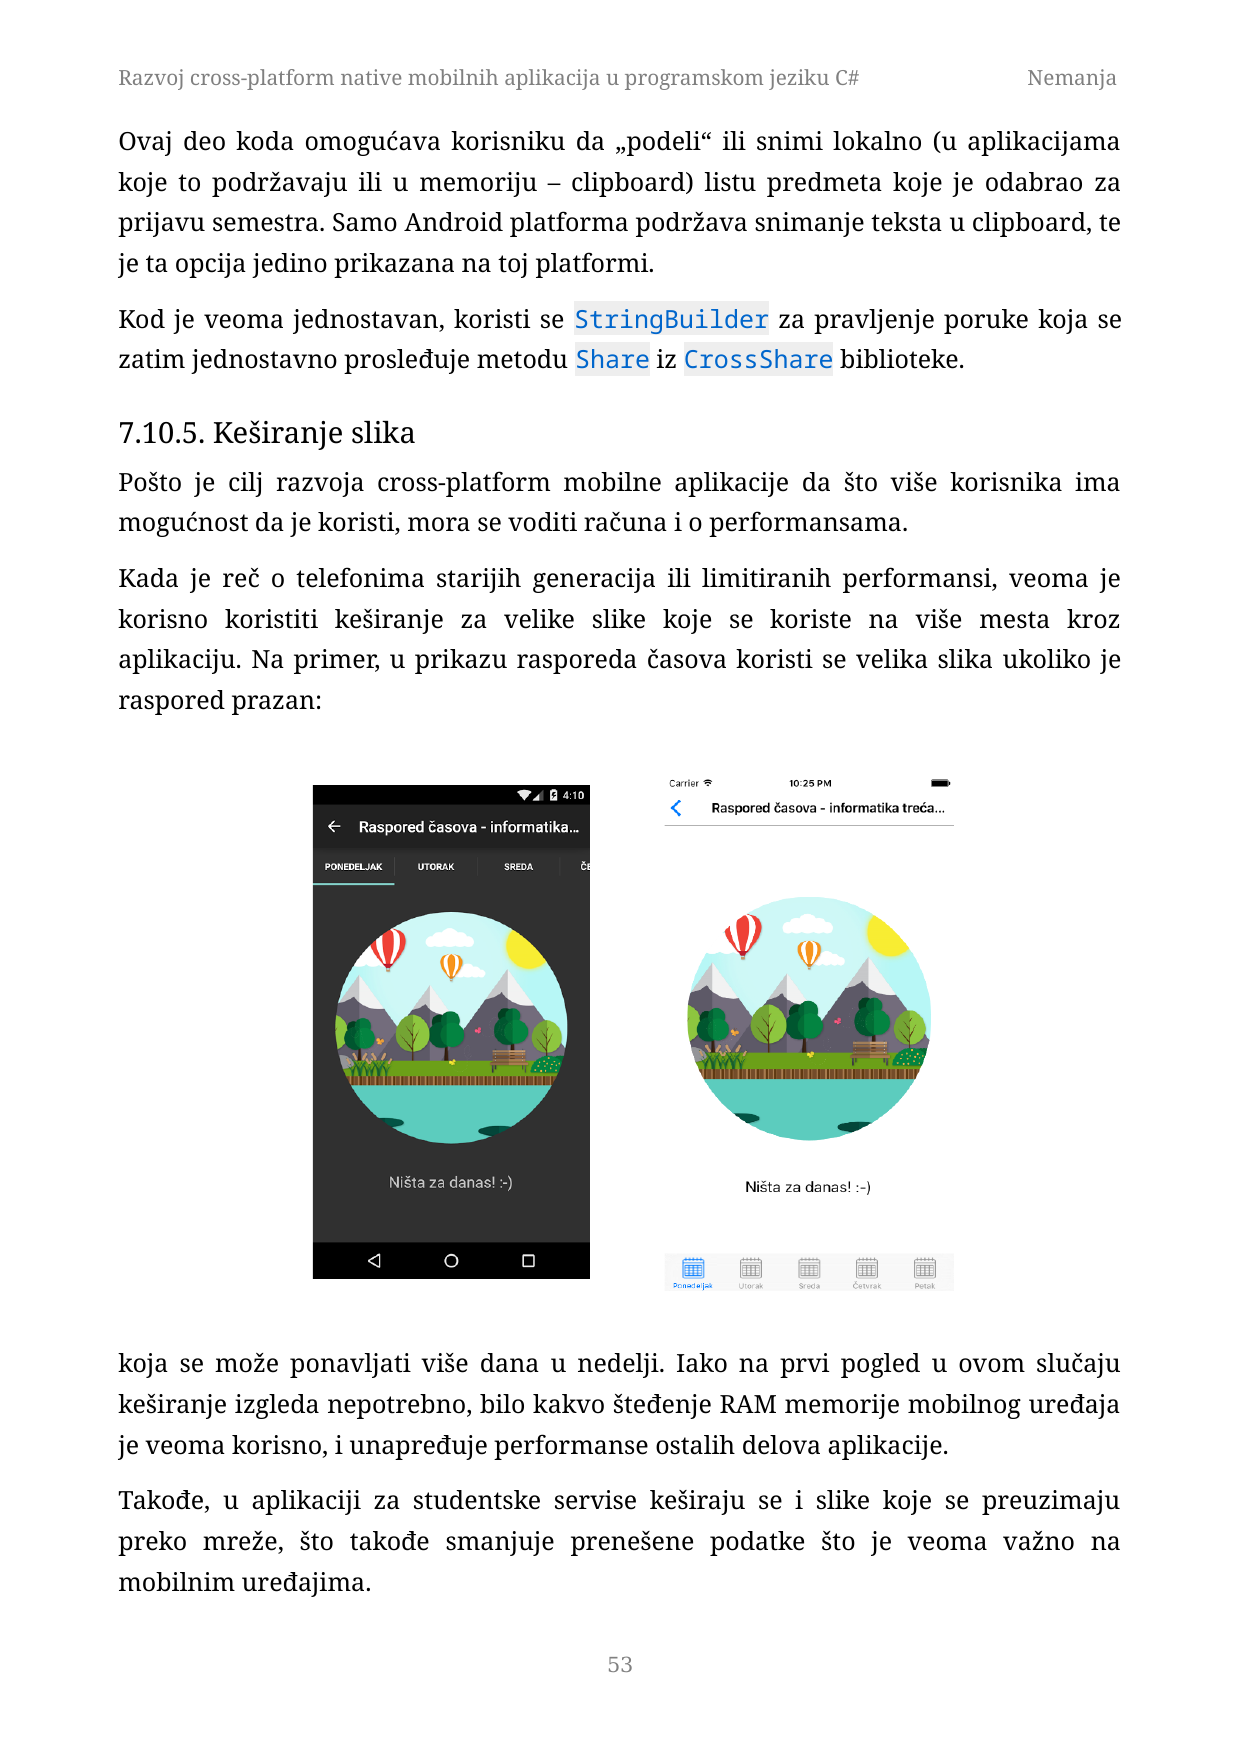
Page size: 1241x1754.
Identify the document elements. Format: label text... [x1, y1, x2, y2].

text koja se može ponavljati više dana u nedelji. Iako na prvi pogled u ovom slučaju keširanje izgleda nepotrebno, bilo kakvo šteđenje RAM memorije mobilnog uređaja je veoma korisno, i unapređuje performanse ostalih delova aplikacije. [118, 1346, 1122, 1462]
text Pošto je cilj razvoja cross-platform mobilne aplikacije da što više korisnika ima mogućnost da je koristi, mora se voditi računa i o performansama. [118, 464, 1122, 539]
text Kod je veoma jednostavan, koristi se StringBuilder za pravljenje poruke koja se zatim jednostavno prosleđuje metodu Share iz CrossShare biblioteke. [118, 301, 1122, 376]
text Ovaj deo koda omogućava korisniku da „podeli“ ili snimi lokalno (u aplikacijama koje to podržavaju ili u memoriju – clipboard) listu predmeta koje je odabrao za prijavu semestra. Samo Android platforma podržava snimanje teksta u clipboard, te je ta opcija jedino prikazana na toj platformi. [118, 123, 1122, 280]
picture [312, 785, 590, 1279]
text Takođe, u aplikaciji za studentske servise keširaju se i slike koje se preuzimaju preko mreže, što takođe smanjuje prenešene podatke što je veoma važno na mobilnim uređajima. [118, 1483, 1122, 1599]
picture [664, 776, 954, 1291]
subtitle 7.10.5. Keširanje slika [118, 412, 1122, 452]
text Kada je reč o telefonima starijih generacija ili limitiranih performansi, veoma je korisno koristiti keširanje za velike slike koje se koriste na više mesta kroz aplikaciju. Na primer, u prikazu rasporeda časova koristi se velika slika ukoliko je raspored prazan: [118, 561, 1122, 717]
